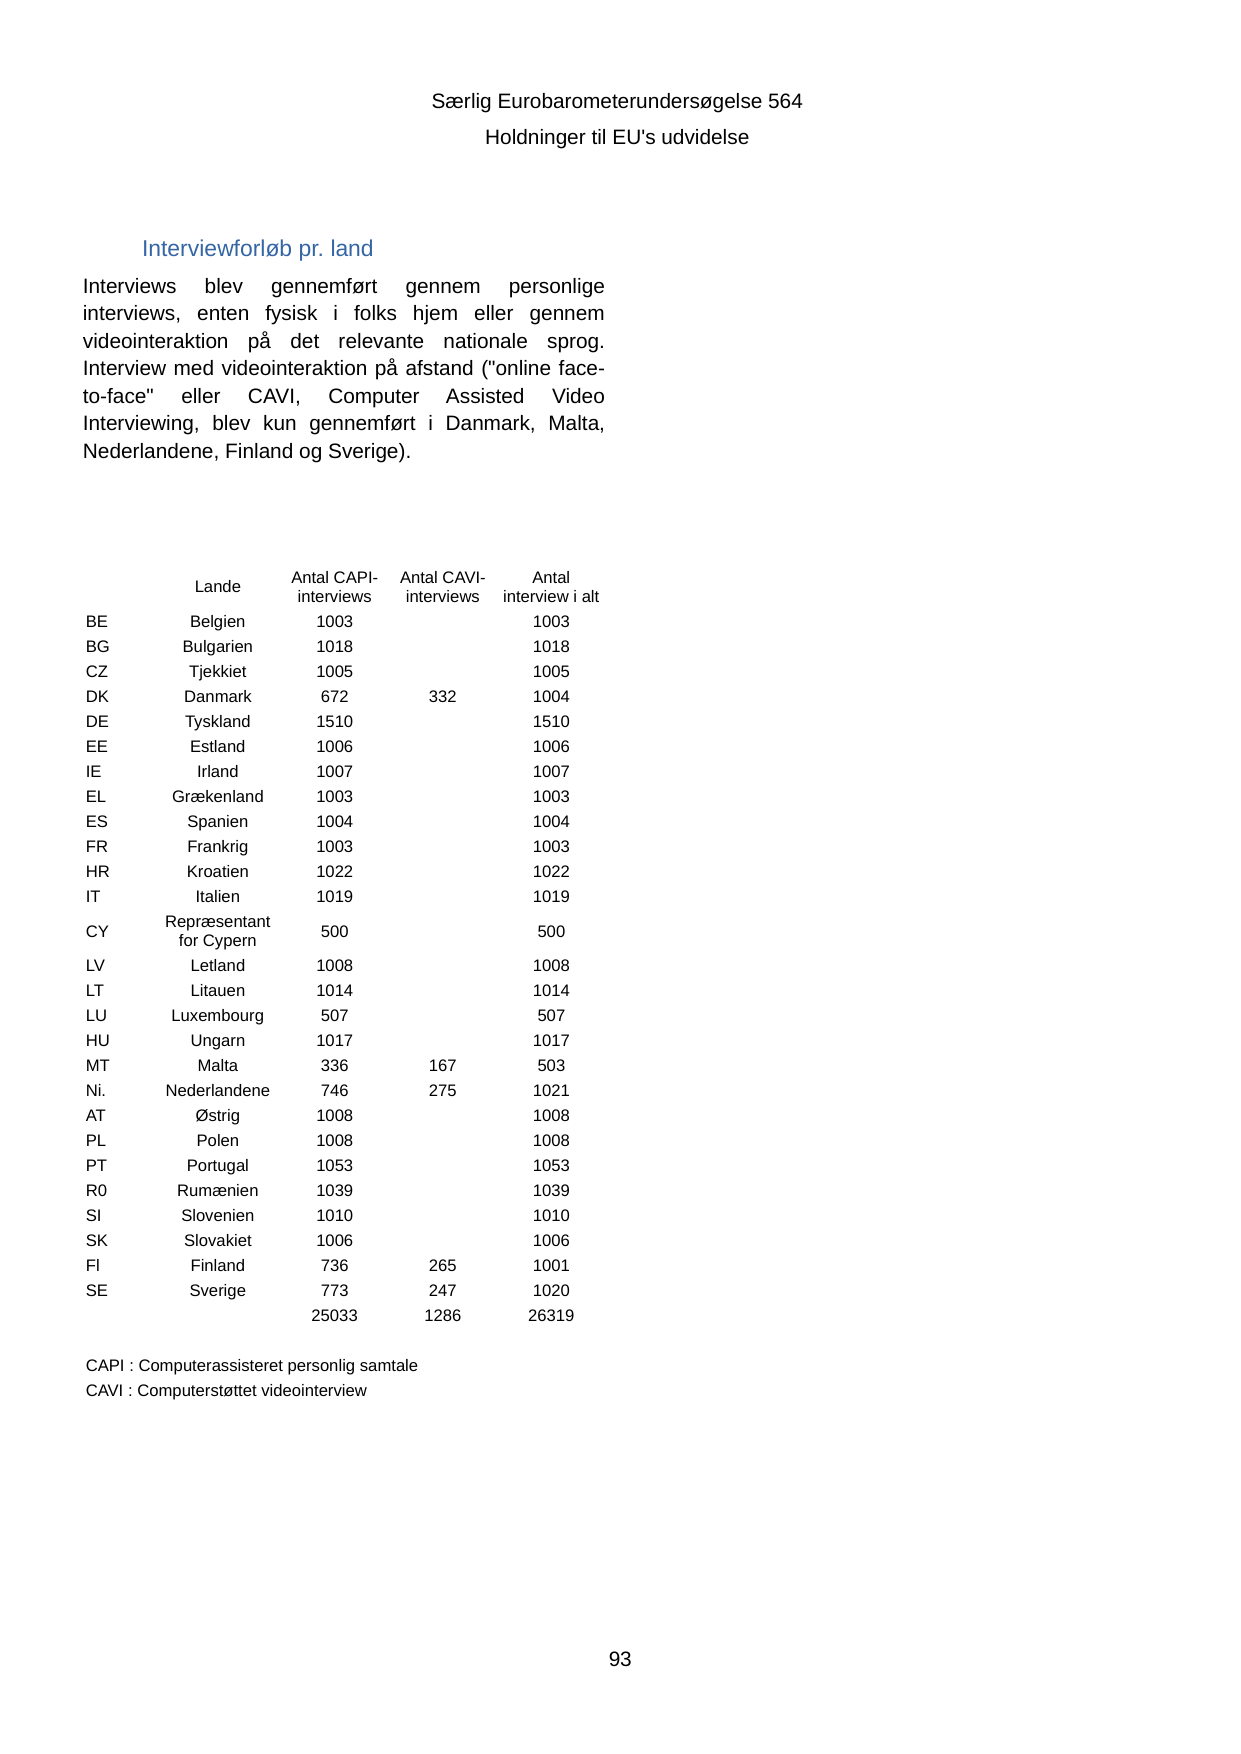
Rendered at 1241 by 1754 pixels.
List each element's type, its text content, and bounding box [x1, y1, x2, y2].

table_cell AT [83, 1103, 155, 1128]
table_cell Polen [155, 1128, 280, 1153]
table_cell [389, 884, 497, 909]
table_cell HU [83, 1028, 155, 1053]
table_cell 1022 [497, 859, 605, 884]
table_cell 1004 [280, 809, 388, 834]
table_cell 1006 [280, 734, 388, 759]
table_cell SK [83, 1228, 155, 1253]
table_cell 1004 [497, 809, 605, 834]
table_cell Luxembourg [155, 1003, 280, 1028]
table_cell 1008 [280, 1103, 388, 1128]
table_cell Frankrig [155, 834, 280, 859]
table_cell Portugal [155, 1153, 280, 1178]
table_cell [389, 834, 497, 859]
table_cell Ni. [83, 1078, 155, 1103]
table_cell Tjekkiet [155, 659, 280, 684]
table_cell [389, 634, 497, 659]
table_cell 1003 [280, 784, 388, 809]
table_cell [389, 659, 497, 684]
table_header Antal CAVI-interviews [389, 565, 497, 609]
table_cell 1053 [497, 1153, 605, 1178]
table_cell 247 [389, 1278, 497, 1303]
table_cell 1017 [280, 1028, 388, 1053]
table_cell CAPI : Computerassisteret personlig samtale [83, 1353, 605, 1378]
table_cell 1006 [497, 734, 605, 759]
table_cell 1008 [497, 953, 605, 978]
table_cell Estland [155, 734, 280, 759]
table_cell 672 [280, 684, 388, 709]
table_cell 336 [280, 1053, 388, 1078]
table_cell 1020 [497, 1278, 605, 1303]
table_cell [389, 1028, 497, 1053]
table_cell 1017 [497, 1028, 605, 1053]
table_cell 500 [497, 909, 605, 953]
table_cell Repræsentant for Cypern [155, 909, 280, 953]
table_cell EL [83, 784, 155, 809]
table_cell 332 [389, 684, 497, 709]
table_cell Kroatien [155, 859, 280, 884]
table_cell 1006 [497, 1228, 605, 1253]
table_cell [389, 1178, 497, 1203]
table_cell 773 [280, 1278, 388, 1303]
table_cell SI [83, 1203, 155, 1228]
table_cell Ungarn [155, 1028, 280, 1053]
table_cell [389, 784, 497, 809]
table_cell Italien [155, 884, 280, 909]
table_cell 1510 [497, 709, 605, 734]
table_cell 1003 [497, 609, 605, 634]
table_cell 746 [280, 1078, 388, 1103]
table_cell 1053 [280, 1153, 388, 1178]
table_cell 1003 [280, 609, 388, 634]
table_cell Slovenien [155, 1203, 280, 1228]
table_cell Spanien [155, 809, 280, 834]
table_cell 1014 [280, 978, 388, 1003]
table_cell 1005 [497, 659, 605, 684]
table_cell LU [83, 1003, 155, 1028]
table_cell MT [83, 1053, 155, 1078]
table_cell [389, 609, 497, 634]
table_cell [389, 978, 497, 1003]
table_cell [389, 1128, 497, 1153]
table_cell Østrig [155, 1103, 280, 1128]
table_cell PL [83, 1128, 155, 1153]
table_cell 500 [280, 909, 388, 953]
table_cell 736 [280, 1253, 388, 1278]
table_cell [389, 953, 497, 978]
table_cell ES [83, 809, 155, 834]
table_cell 1010 [497, 1203, 605, 1228]
table_cell 1018 [280, 634, 388, 659]
table_cell R0 [83, 1178, 155, 1203]
table_cell 1005 [280, 659, 388, 684]
table_cell [83, 1303, 155, 1328]
table_cell 1010 [280, 1203, 388, 1228]
table_cell Tyskland [155, 709, 280, 734]
table_cell SE [83, 1278, 155, 1303]
table_cell [280, 1328, 388, 1353]
table_cell 25033 [280, 1303, 388, 1328]
table_cell 265 [389, 1253, 497, 1278]
table_cell 1510 [280, 709, 388, 734]
table_header Antal interview i alt [497, 565, 605, 609]
table_cell Rumænien [155, 1178, 280, 1203]
table_cell HR [83, 859, 155, 884]
table_cell 1008 [497, 1103, 605, 1128]
subtitle Interviewforløb pr. land [142, 234, 605, 261]
text Interviews blev gennemført gennem personlige interviews, enten fysisk i folks hjem eller gennem videointeraktion på det relevante nationale sprog. Interview med videointeraktion på afstand ("online face-to-face" eller CAVI, Computer Assisted Video Interviewing, blev kun gennemført i Danmark, Malta, Nederlandene, Finland og Sverige). [83, 273, 605, 462]
table_cell [497, 1328, 605, 1353]
table_cell FR [83, 834, 155, 859]
table_cell Bulgarien [155, 634, 280, 659]
table_cell 1008 [280, 1128, 388, 1153]
table_cell 26319 [497, 1303, 605, 1328]
table_cell 1019 [497, 884, 605, 909]
table_cell 1003 [497, 784, 605, 809]
table_cell 1007 [497, 759, 605, 784]
table_cell Irland [155, 759, 280, 784]
table_cell 1006 [280, 1228, 388, 1253]
table_cell [389, 1153, 497, 1178]
table_cell CZ [83, 659, 155, 684]
table_cell CAVI : Computerstøttet videointerview [83, 1378, 605, 1403]
table_cell PT [83, 1153, 155, 1178]
table_cell LV [83, 953, 155, 978]
table_cell BG [83, 634, 155, 659]
table_cell 1039 [497, 1178, 605, 1203]
table_cell [389, 1003, 497, 1028]
table_cell Fl [83, 1253, 155, 1278]
table_cell [389, 1103, 497, 1128]
table_cell 1018 [497, 634, 605, 659]
table_cell [389, 809, 497, 834]
table_cell LT [83, 978, 155, 1003]
table_cell 1019 [280, 884, 388, 909]
table_cell 1008 [280, 953, 388, 978]
table_cell 1001 [497, 1253, 605, 1278]
table_cell 167 [389, 1053, 497, 1078]
table_cell IE [83, 759, 155, 784]
table_cell 1007 [280, 759, 388, 784]
table_cell 1286 [389, 1303, 497, 1328]
table_cell [389, 1203, 497, 1228]
table_cell [83, 1328, 155, 1353]
table_cell DE [83, 709, 155, 734]
table_cell 1003 [280, 834, 388, 859]
table_cell [389, 859, 497, 884]
table_cell Litauen [155, 978, 280, 1003]
table_cell [155, 1303, 280, 1328]
table_cell DK [83, 684, 155, 709]
table_header Lande [155, 565, 280, 609]
table_cell 1039 [280, 1178, 388, 1203]
table_cell Grækenland [155, 784, 280, 809]
table_cell EE [83, 734, 155, 759]
table_cell Danmark [155, 684, 280, 709]
table_header Antal CAPI-interviews [280, 565, 388, 609]
table_cell [389, 909, 497, 953]
table_cell 1004 [497, 684, 605, 709]
table_cell Letland [155, 953, 280, 978]
table_cell 1008 [497, 1128, 605, 1153]
table_cell 507 [280, 1003, 388, 1028]
table_cell 1003 [497, 834, 605, 859]
table_cell 1021 [497, 1078, 605, 1103]
table_cell [389, 734, 497, 759]
table_cell [389, 759, 497, 784]
table_cell 1022 [280, 859, 388, 884]
table_cell [389, 1228, 497, 1253]
table_cell [155, 1328, 280, 1353]
table_cell CY [83, 909, 155, 953]
table_cell Belgien [155, 609, 280, 634]
table_cell Malta [155, 1053, 280, 1078]
table_cell 275 [389, 1078, 497, 1103]
table_cell [389, 1328, 497, 1353]
table_cell Sverige [155, 1278, 280, 1303]
table_cell Finland [155, 1253, 280, 1278]
table_cell BE [83, 609, 155, 634]
table_cell IT [83, 884, 155, 909]
table_cell [389, 709, 497, 734]
table_cell Nederlandene [155, 1078, 280, 1103]
table_cell 503 [497, 1053, 605, 1078]
table_header [83, 565, 155, 609]
table_cell Slovakiet [155, 1228, 280, 1253]
table_cell 507 [497, 1003, 605, 1028]
table_cell 1014 [497, 978, 605, 1003]
